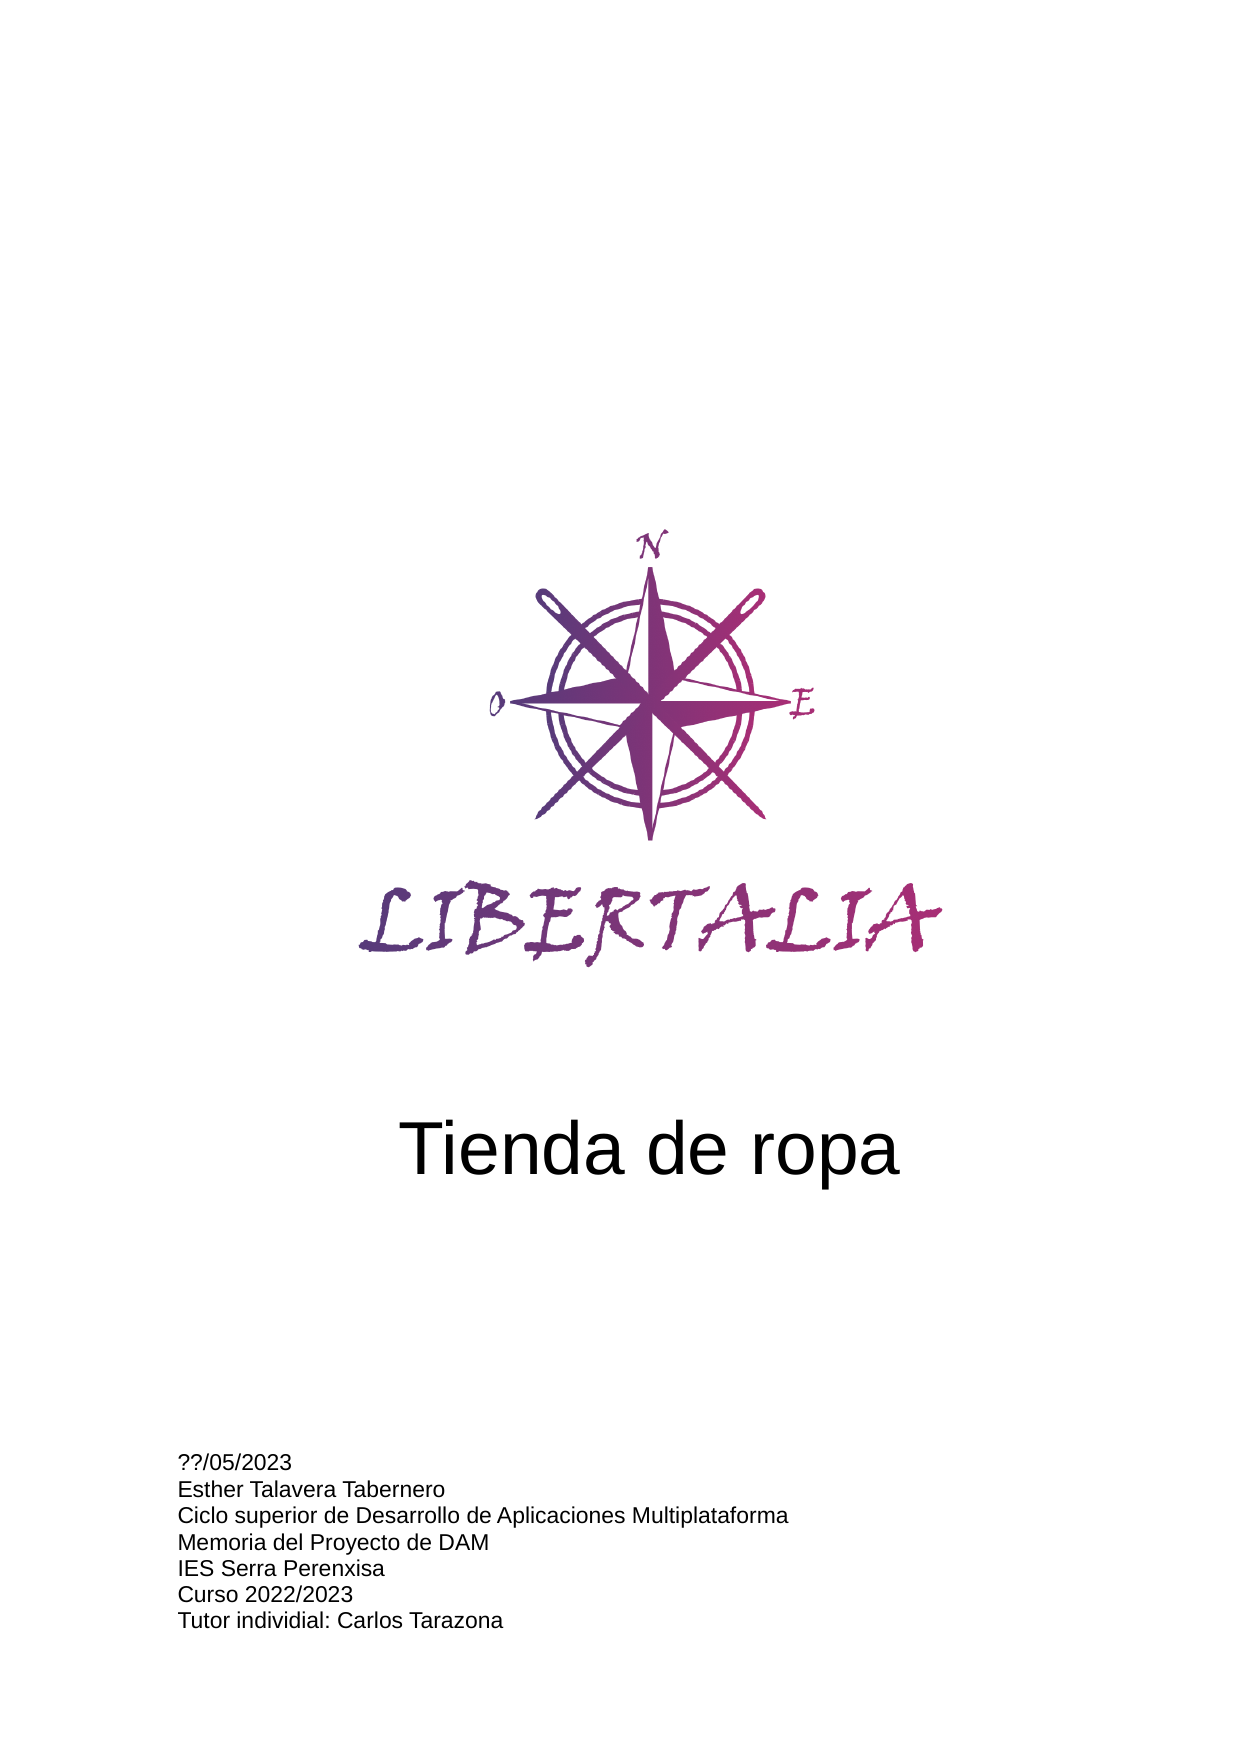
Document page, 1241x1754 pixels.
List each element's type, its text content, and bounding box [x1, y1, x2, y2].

text IES Serra Perenxisa [177, 1555, 1122, 1581]
text Tutor individial: Carlos Tarazona [177, 1607, 1122, 1634]
picture [177, 436, 1123, 1105]
text Ciclo superior de Desarrollo de Aplicaciones Multiplataforma [177, 1502, 1122, 1528]
text Curso 2022/2023 [177, 1581, 1122, 1607]
text ??/05/2023 [177, 1449, 1122, 1476]
text Esther Talavera Tabernero [177, 1476, 1122, 1502]
text Tienda de ropa [177, 1105, 1122, 1191]
text Memoria del Proyecto de DAM [177, 1528, 1122, 1555]
